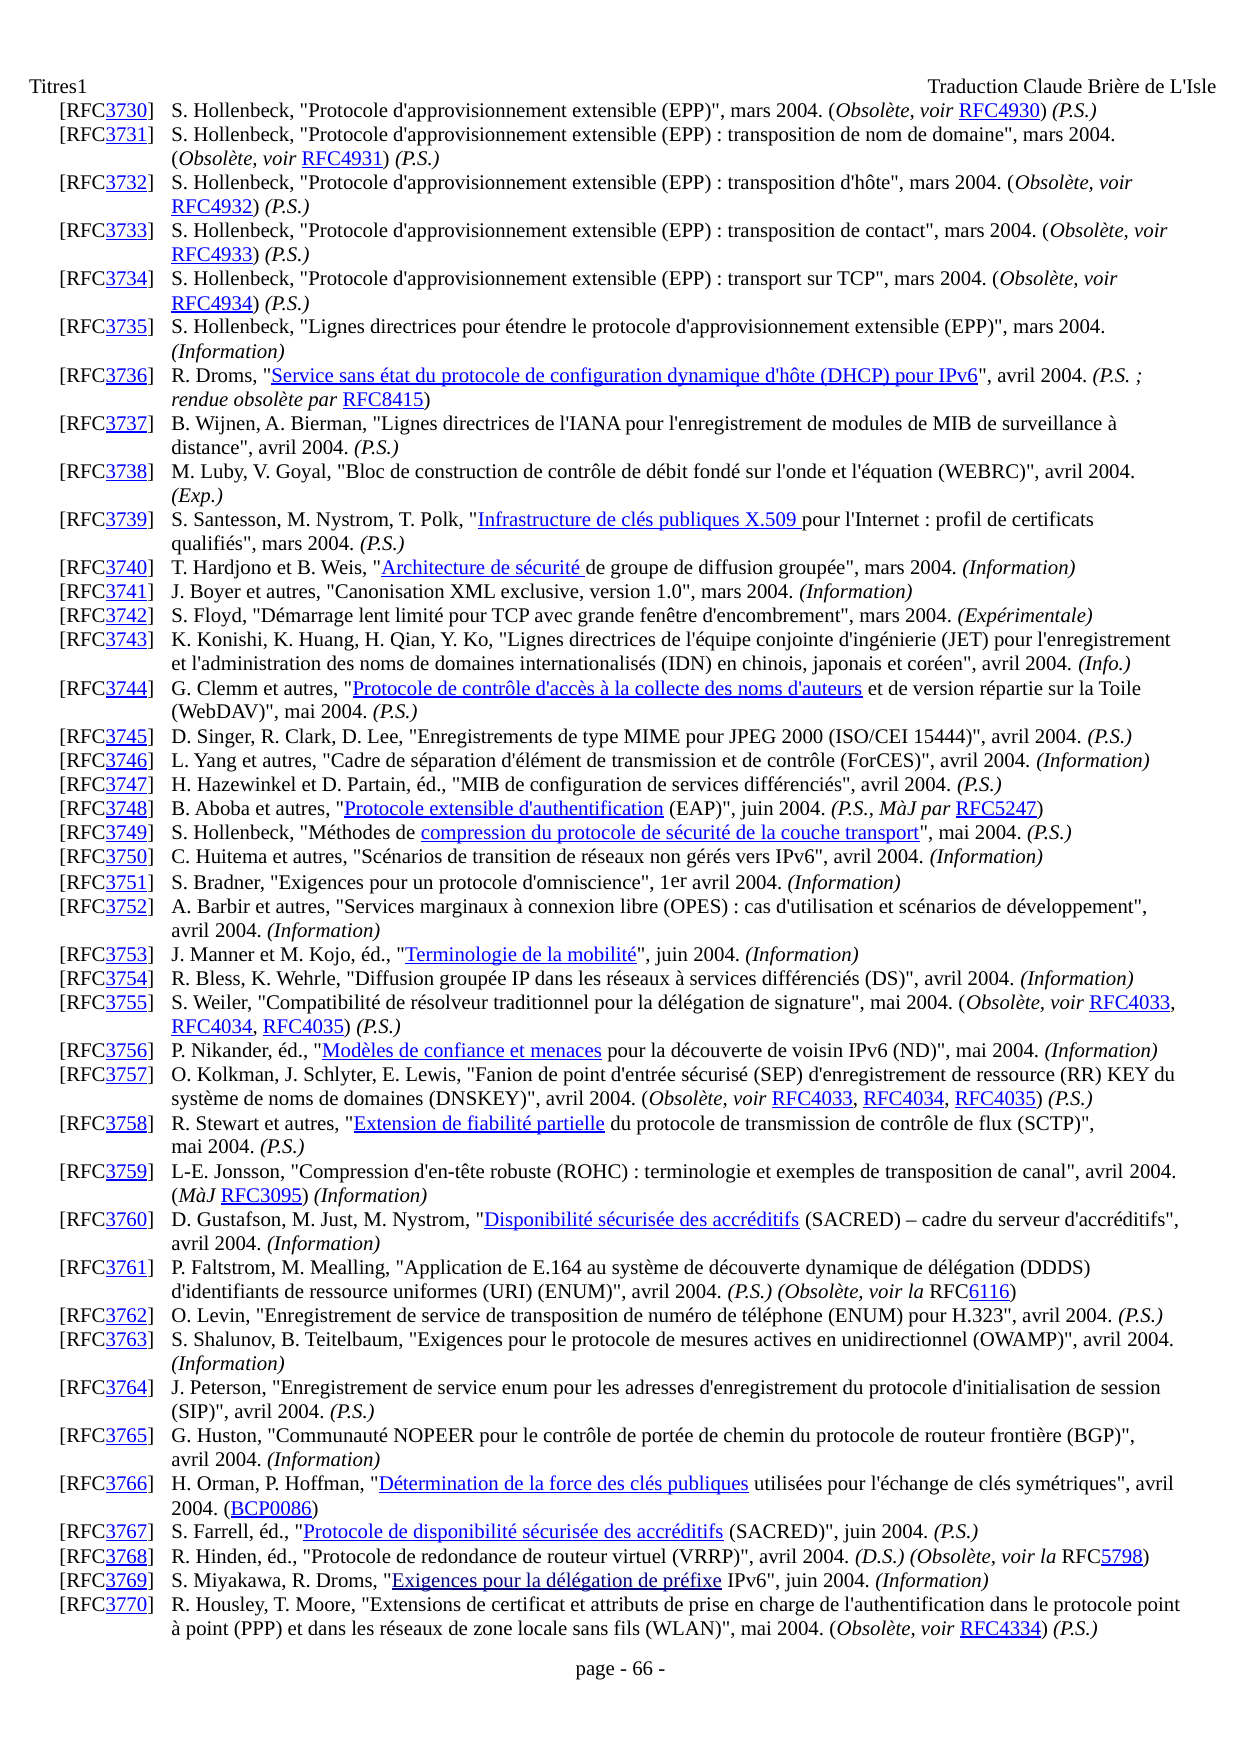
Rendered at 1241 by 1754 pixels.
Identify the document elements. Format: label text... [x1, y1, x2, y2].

text [RFC3763] S. Shalunov, B. Teitelbaum, "Exigences pour le protocole de mesures actives en unidirectionnel (OWAMP)", avril 2004. (Information) [59, 1327, 1181, 1375]
text [RFC3770] R. Housley, T. Moore, "Extensions de certificat et attributs de prise en charge de l'authentification dans le protocole point à point (PPP) et dans les réseaux de zone locale sans fils (WLAN)", mai 2004. (Obsolète, voir RFC4334) (P.S.) [59, 1592, 1181, 1640]
text [RFC3736] R. Droms, "Service sans état du protocole de configuration dynamique d'hôte (DHCP) pour IPv6", avril 2004. (P.S. ; rendue obsolète par RFC8415) [59, 363, 1181, 411]
text [RFC3748] B. Aboba et autres, "Protocole extensible d'authentification (EAP)", juin 2004. (P.S., MàJ par RFC5247) [59, 796, 1181, 820]
text [RFC3743] K. Konishi, K. Huang, H. Qian, Y. Ko, "Lignes directrices de l'équipe conjointe d'ingénierie (JET) pour l'enregistrement et l'administration des noms de domaines internationalisés (IDN) en chinois, japonais et coréen", avril 2004. (Info.) [59, 627, 1181, 675]
text [RFC3766] H. Orman, P. Hoffman, "Détermination de la force des clés publiques utilisées pour l'échange de clés symétriques", avril 2004. (BCP0086) [59, 1471, 1181, 1519]
text [RFC3732] S. Hollenbeck, "Protocole d'approvisionnement extensible (EPP) : transposition d'hôte", mars 2004. (Obsolète, voir RFC4932) (P.S.) [59, 170, 1181, 218]
text [RFC3758] R. Stewart et autres, "Extension de fiabilité partielle du protocole de transmission de contrôle de flux (SCTP)", mai 2004. (P.S.) [59, 1110, 1181, 1158]
text [RFC3757] O. Kolkman, J. Schlyter, E. Lewis, "Fanion de point d'entrée sécurisé (SEP) d'enregistrement de ressource (RR) KEY du système de noms de domaines (DNSKEY)", avril 2004. (Obsolète, voir RFC4033, RFC4034, RFC4035) (P.S.) [59, 1062, 1181, 1110]
text [RFC3761] P. Faltstrom, M. Mealling, "Application de E.164 au système de découverte dynamique de délégation (DDDS) d'identifiants de ressource uniformes (URI) (ENUM)", avril 2004. (P.S.) (Obsolète, voir la RFC6116) [59, 1255, 1181, 1303]
text [RFC3734] S. Hollenbeck, "Protocole d'approvisionnement extensible (EPP) : transport sur TCP", mars 2004. (Obsolète, voir RFC4934) (P.S.) [59, 266, 1181, 314]
text [RFC3744] G. Clemm et autres, "Protocole de contrôle d'accès à la collecte des noms d'auteurs et de version répartie sur la Toile (WebDAV)", mai 2004. (P.S.) [59, 675, 1181, 723]
text [RFC3768] R. Hinden, éd., "Protocole de redondance de routeur virtuel (VRRP)", avril 2004. (D.S.) (Obsolète, voir la RFC5798) [59, 1543, 1181, 1568]
text [RFC3730] S. Hollenbeck, "Protocole d'approvisionnement extensible (EPP)", mars 2004. (Obsolète, voir RFC4930) (P.S.) [59, 98, 1181, 122]
text [RFC3749] S. Hollenbeck, "Méthodes de compression du protocole de sécurité de la couche transport", mai 2004. (P.S.) [59, 820, 1181, 844]
text [RFC3740] T. Hardjono et B. Weis, "Architecture de sécurité de groupe de diffusion groupée", mars 2004. (Information) [59, 555, 1181, 579]
text [RFC3750] C. Huitema et autres, "Scénarios de transition de réseaux non gérés vers IPv6", avril 2004. (Information) [59, 844, 1181, 868]
text [RFC3738] M. Luby, V. Goyal, "Bloc de construction de contrôle de débit fondé sur l'onde et l'équation (WEBRC)", avril 2004. (Exp.) [59, 459, 1181, 507]
text [RFC3760] D. Gustafson, M. Just, M. Nystrom, "Disponibilité sécurisée des accréditifs (SACRED) – cadre du serveur d'accréditifs", avril 2004. (Information) [59, 1207, 1181, 1255]
text [RFC3745] D. Singer, R. Clark, D. Lee, "Enregistrements de type MIME pour JPEG 2000 (ISO/CEI 15444)", avril 2004. (P.S.) [59, 723, 1181, 748]
text [RFC3759] L-E. Jonsson, "Compression d'en-tête robuste (ROHC) : terminologie et exemples de transposition de canal", avril 2004. (MàJ RFC3095) (Information) [59, 1158, 1181, 1207]
text [RFC3746] L. Yang et autres, "Cadre de séparation d'élément de transmission et de contrôle (ForCES)", avril 2004. (Information) [59, 748, 1181, 772]
text [RFC3752] A. Barbir et autres, "Services marginaux à connexion libre (OPES) : cas d'utilisation et scénarios de développement", avril 2004. (Information) [59, 894, 1181, 942]
text [RFC3741] J. Boyer et autres, "Canonisation XML exclusive, version 1.0", mars 2004. (Information) [59, 579, 1181, 603]
text [RFC3754] R. Bless, K. Wehrle, "Diffusion groupée IP dans les réseaux à services différenciés (DS)", avril 2004. (Information) [59, 966, 1181, 990]
text [RFC3756] P. Nikander, éd., "Modèles de confiance et menaces pour la découverte de voisin IPv6 (ND)", mai 2004. (Information) [59, 1038, 1181, 1062]
text [RFC3755] S. Weiler, "Compatibilité de résolveur traditionnel pour la délégation de signature", mai 2004. (Obsolète, voir RFC4033, RFC4034, RFC4035) (P.S.) [59, 990, 1181, 1038]
text [RFC3753] J. Manner et M. Kojo, éd., "Terminologie de la mobilité", juin 2004. (Information) [59, 942, 1181, 966]
text [RFC3764] J. Peterson, "Enregistrement de service enum pour les adresses d'enregistrement du protocole d'initialisation de session (SIP)", avril 2004. (P.S.) [59, 1375, 1181, 1423]
text [RFC3769] S. Miyakawa, R. Droms, "Exigences pour la délégation de préfixe IPv6", juin 2004. (Information) [59, 1568, 1181, 1592]
text [RFC3767] S. Farrell, éd., "Protocole de disponibilité sécurisée des accréditifs (SACRED)", juin 2004. (P.S.) [59, 1519, 1181, 1543]
text [RFC3733] S. Hollenbeck, "Protocole d'approvisionnement extensible (EPP) : transposition de contact", mars 2004. (Obsolète, voir RFC4933) (P.S.) [59, 218, 1181, 266]
text [RFC3731] S. Hollenbeck, "Protocole d'approvisionnement extensible (EPP) : transposition de nom de domaine", mars 2004. (Obsolète, voir RFC4931) (P.S.) [59, 122, 1181, 170]
text [RFC3735] S. Hollenbeck, "Lignes directrices pour étendre le protocole d'approvisionnement extensible (EPP)", mars 2004. (Information) [59, 314, 1181, 363]
text [RFC3739] S. Santesson, M. Nystrom, T. Polk, "Infrastructure de clés publiques X.509 pour l'Internet : profil de certificats qualifiés", mars 2004. (P.S.) [59, 507, 1181, 555]
text [RFC3747] H. Hazewinkel et D. Partain, éd., "MIB de configuration de services différenciés", avril 2004. (P.S.) [59, 772, 1181, 796]
text [RFC3765] G. Huston, "Communauté NOPEER pour le contrôle de portée de chemin du protocole de routeur frontière (BGP)", avril 2004. (Information) [59, 1423, 1181, 1471]
text [RFC3742] S. Floyd, "Démarrage lent limité pour TCP avec grande fenêtre d'encombrement", mars 2004. (Expérimentale) [59, 603, 1181, 627]
text [RFC3762] O. Levin, "Enregistrement de service de transposition de numéro de téléphone (ENUM) pour H.323", avril 2004. (P.S.) [59, 1303, 1181, 1327]
text [RFC3737] B. Wijnen, A. Bierman, "Lignes directrices de l'IANA pour l'enregistrement de modules de MIB de surveillance à distance", avril 2004. (P.S.) [59, 411, 1181, 459]
text [RFC3751] S. Bradner, "Exigences pour un protocole d'omniscience", 1er avril 2004. (Information) [59, 868, 1181, 894]
